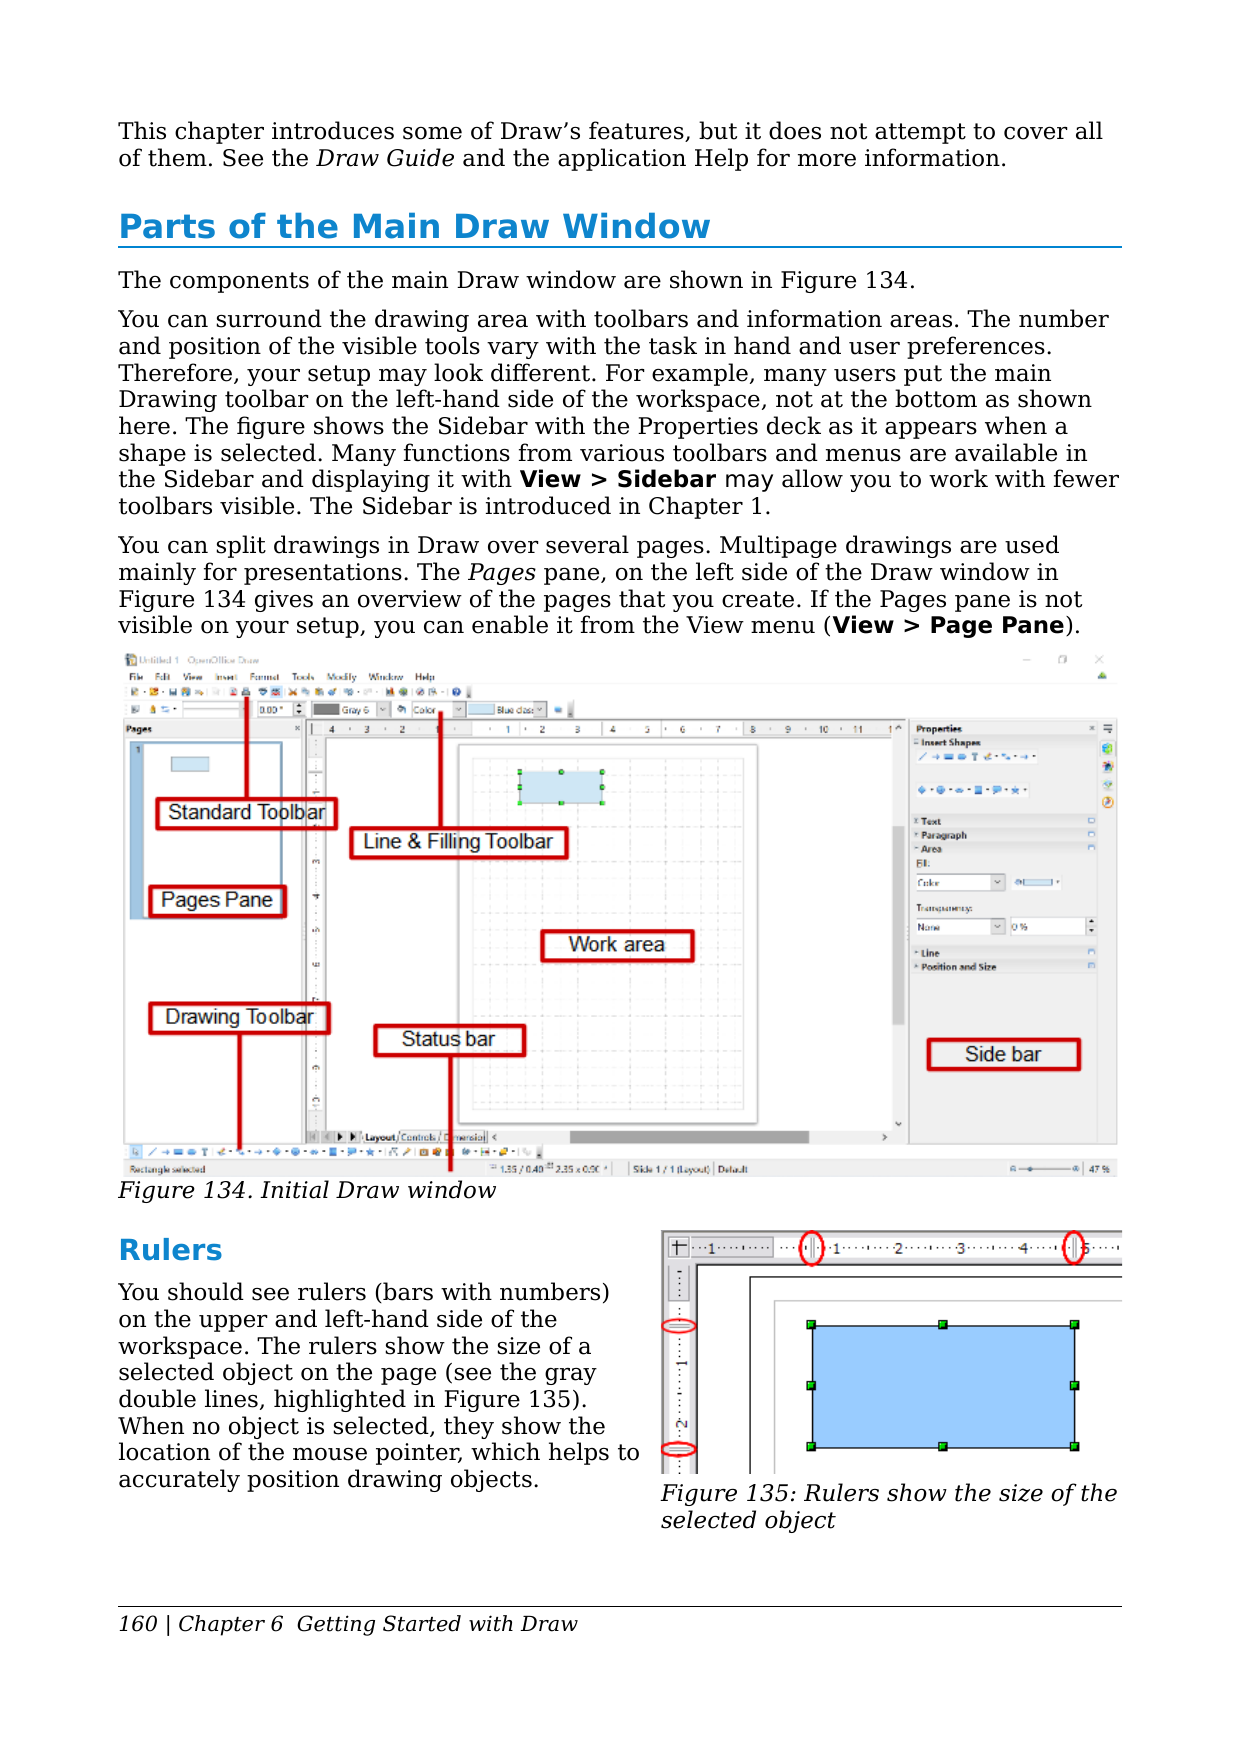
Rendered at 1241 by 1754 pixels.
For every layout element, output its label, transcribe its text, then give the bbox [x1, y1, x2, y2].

text You can surround the drawing area with toolbars and information areas. The number and position of the visible tools vary with the task in hand and user preferences. Therefore, your setup may look different. For example, many users put the main Drawing toolbar on the left-hand side of the workspace, not at the bottom as shown here. The figure shows the Sidebar with the Properties deck as it appears when a shape is selected. Many functions from various toolbars and menus are available in the Sidebar and displaying it with View > Sidebar may allow you to work with fewer toolbars visible. The Sidebar is introduced in Chapter 1. [118, 307, 1122, 520]
subtitle Parts of the Main Draw Window [118, 208, 1122, 246]
text Figure : Rulers show the size of the selected object [661, 1480, 1122, 1534]
text You can split drawings in Draw over several pages. Multipage drawings are used mainly for presentations. The Pages pane, on the left side of the Draw window in Figure 134 gives an overview of the pages that you create. If the Pages pane is not visible on your setup, you can enable it from the View menu (View > Page Pane). [118, 532, 1122, 639]
text The components of the main Draw window are shown in Figure 134. [118, 267, 1122, 294]
subtitle Rulers [118, 1233, 660, 1267]
text You should see rulers (bars with numbers) on the upper and left-hand side of the workspace. The rulers show the size of a selected object on the page (see the gray double lines, highlighted in Figure 135). When no object is selected, they show the location of the mouse pointer, which helps to accurately position drawing objects. [118, 1279, 661, 1493]
text This chapter introduces some of Draw’s features, but it does not attempt to cover all of them. See the Draw Guide and the application Help for more information. [118, 118, 1122, 171]
subtitle [661, 1474, 1122, 1480]
picture [123, 651, 1118, 1177]
picture [660, 1230, 1123, 1474]
text Figure . Initial Draw window [118, 1177, 1122, 1204]
